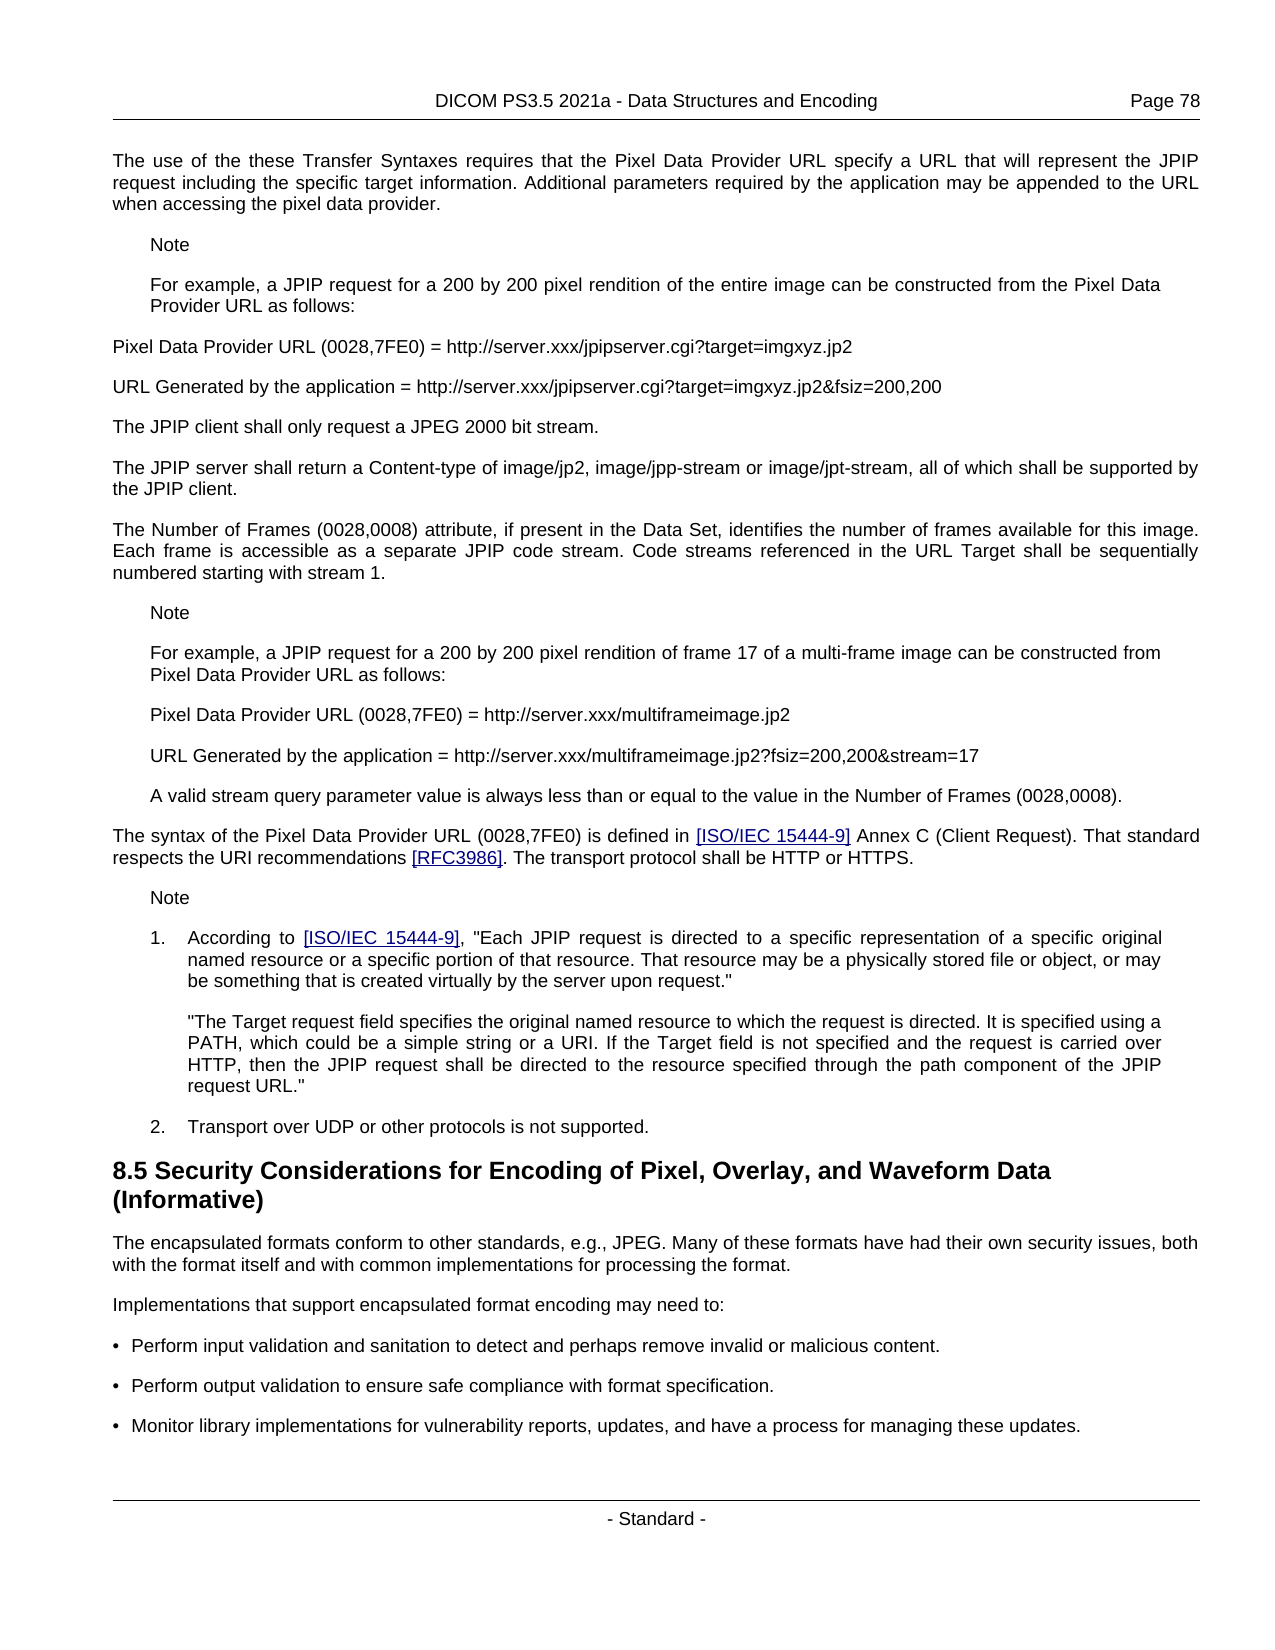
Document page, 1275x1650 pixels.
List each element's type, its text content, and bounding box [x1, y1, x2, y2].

text URL Generated by the application = http://server.xxx/jpipserver.cgi?target=imgxyz.jp2&fsiz=200,200 [112, 376, 1200, 397]
text For example, a JPIP request for a 200 by 200 pixel rendition of the entire image can be constructed from the Pixel Data Provider URL as follows: [150, 274, 1162, 317]
text Note [150, 602, 1162, 623]
text The encapsulated formats conform to other standards, e.g., JPEG. Many of these formats have had their own security issues, both with the format itself and with common implementations for processing the format. [112, 1232, 1200, 1275]
text The use of the these Transfer Syntaxes requires that the Pixel Data Provider URL specify a URL that will represent the JPIP request including the specific target information. Additional parameters required by the application may be appended to the URL when accessing the pixel data provider. [112, 150, 1200, 215]
text Pixel Data Provider URL (0028,7FE0) = http://server.xxx/jpipserver.cgi?target=imgxyz.jp2 [112, 336, 1200, 357]
text • Monitor library implementations for vulnerability reports, updates, and have a process for managing these updates. [112, 1415, 1200, 1437]
text • Perform output validation to ensure safe compliance with format specification. [112, 1375, 1200, 1396]
text The Number of Frames (0028,0008) attribute, if present in the Data Set, identifies the number of frames available for this image. Each frame is accessible as a separate JPIP code stream. Code streams referenced in the URL Target shall be sequentially numbered starting with stream 1. [112, 518, 1200, 583]
text Note [150, 233, 1162, 255]
text The syntax of the Pixel Data Provider URL (0028,7FE0) is defined in [ISO/IEC 15444-9] Annex C (Client Request). That standard respects the URI recommendations [RFC3986]. The transport protocol shall be HTTP or HTTPS. [112, 825, 1200, 868]
text 2. Transport over UDP or other protocols is not supported. [150, 1116, 1162, 1137]
text Note [150, 887, 1162, 908]
text URL Generated by the application = http://server.xxx/multiframeimage.jp2?fsiz=200,200&stream=17 [150, 744, 1162, 766]
text Implementations that support encapsulated format encoding may need to: [112, 1294, 1200, 1316]
text The JPIP client shall only request a JPEG 2000 bit stream. [112, 416, 1200, 438]
text For example, a JPIP request for a 200 by 200 pixel rendition of frame 17 of a multi-frame image can be constructed from Pixel Data Provider URL as follows: [150, 642, 1162, 685]
text 1. According to [ISO/IEC 15444-9], "Each JPIP request is directed to a specific representation of a specific original named resource or a specific portion of that resource. That resource may be a physically stored file or object, or may be something that is created virtually by the server upon request." [150, 927, 1162, 992]
text • Perform input validation and sanitation to detect and perhaps remove invalid or malicious content. [112, 1334, 1200, 1356]
text A valid stream query parameter value is always less than or equal to the value in the Number of Frames (0028,0008). [150, 785, 1162, 806]
text Pixel Data Provider URL (0028,7FE0) = http://server.xxx/multiframeimage.jp2 [150, 704, 1162, 726]
text 8.5 Security Considerations for Encoding of Pixel, Overlay, and Waveform Data (Informative) [112, 1156, 1200, 1213]
text "The Target request field specifies the original named resource to which the request is directed. It is specified using a PATH, which could be a simple string or a URI. If the Target field is not specified and the request is carried over HTTP, then the JPIP request shall be directed to the resource specified through the path component of the JPIP request URL." [187, 1011, 1162, 1097]
text The JPIP server shall return a Content-type of image/jp2, image/jpp-stream or image/jpt-stream, all of which shall be supported by the JPIP client. [112, 457, 1200, 500]
